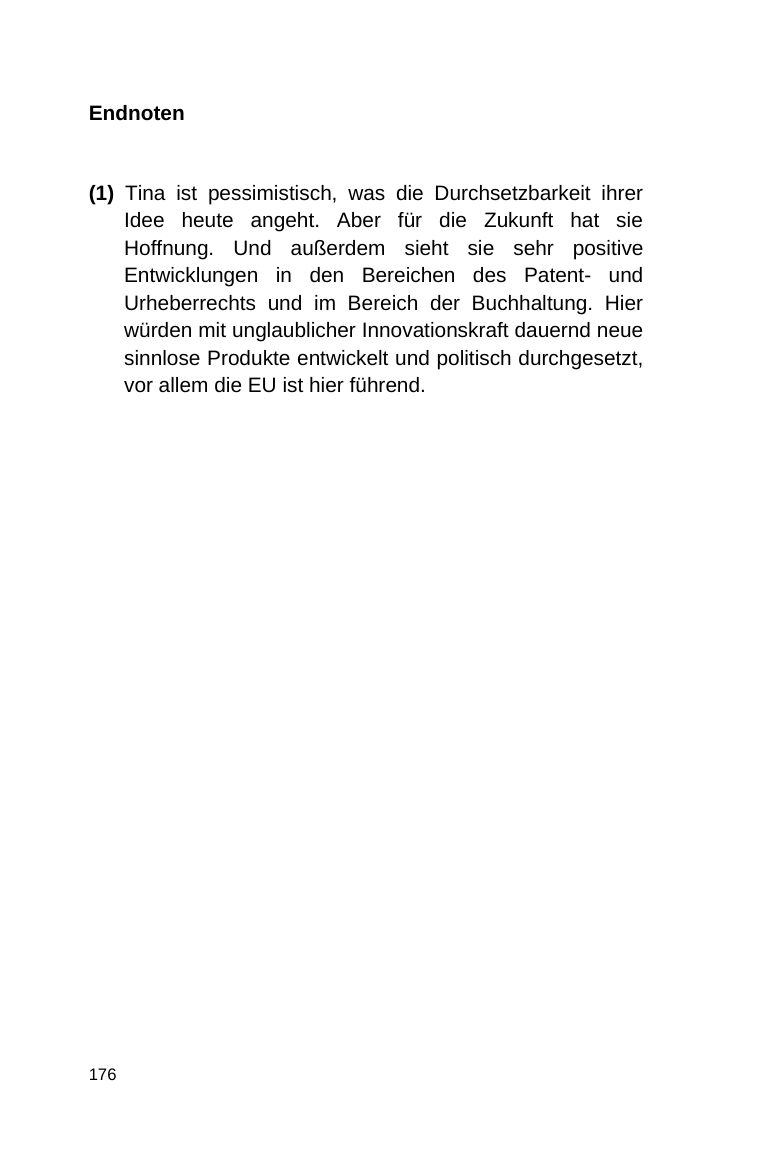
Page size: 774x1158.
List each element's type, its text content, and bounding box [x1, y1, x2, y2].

text (1) Tina ist pessimistisch, was die Durchsetzbarkeit ihrer Idee heute angeht. Aber für die Zukunft hat sie Hoffnung. Und außerdem sieht sie sehr positive Entwicklungen in den Bereichen des Patent- und Urheberrechts und im Bereich der Buchhaltung. Hier würden mit unglaublicher Innovationskraft dauernd neue sinnlose Produkte entwickelt und politisch durchgesetzt, vor allem die EU ist hier führend. [88, 180, 644, 397]
text Endnoten [88, 100, 644, 124]
